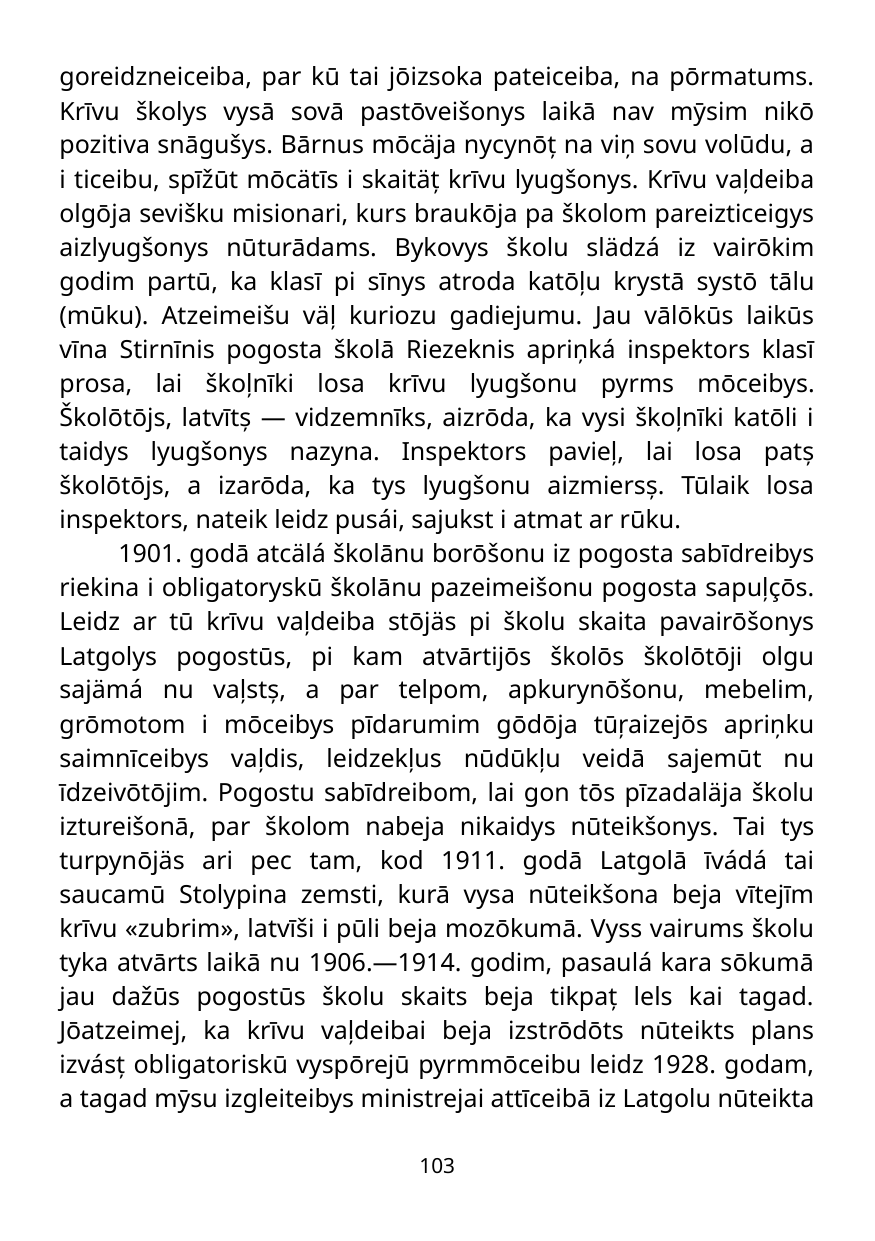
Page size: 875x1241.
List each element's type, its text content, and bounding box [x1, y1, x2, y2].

text goreidzneiceiba, par kū tai jōizsoka pateiceiba, na pōrmatums. Krīvu školys vysā sovā pastōveišonys laikā nav mȳsim nikō pozitiva snāgušys. Bārnus mōcäja nycynōț na viņ sovu volūdu, a i ticeibu, spīžūt mōcätīs i skaitäț krīvu lyugšonys. Krīvu vaļdeiba olgōja sevišku misionari, kurs braukōja pa školom pareizticeigys aizlyugšonys nūturādams. Bykovys školu slädzá iz vairōkim godim partū, ka klasī pi sīnys atroda katōļu krystā systō tālu (mūku). Atzeimeišu väļ kuriozu gadiejumu. Jau vālōkūs laikūs vīna Stirnīnis pogosta školā Riezeknis apriņká inspektors klasī prosa, lai škoļnīki losa krīvu lyugšonu pyrms mōceibys. Školōtōjs, latvītș — vidzemnīks, aizrōda, ka vysi škoļnīki katōli i taidys lyugšonys nazyna. Inspektors pavieļ, lai losa patș školōtōjs, a izarōda, ka tys lyugšonu aizmiersș. Tūlaik losa inspektors, nateik leidz pusái, sajukst i atmat ar rūku. [59, 59, 815, 536]
text 1901. godā atcälá školānu borōšonu iz pogosta sabīdreibys riekina i obligatoryskū školānu pazeimeišonu pogosta sapuļçōs. Leidz ar tū krīvu vaļdeiba stōjäs pi školu skaita pavairōšonys Latgolys pogostūs, pi kam atvārtijōs školōs školōtōji olgu sajämá nu vaļstș, a par telpom, apkurynōšonu, mebelim, grōmotom i mōceibys pīdarumim gōdōja tūŗaizejōs apriņku saimnīceibys vaļdis, leidzekļus nūdūkļu veidā sajemūt nu īdzeivōtōjim. Pogostu sabīdreibom, lai gon tōs pīzadaläja školu iztureišonā, par školom nabeja nikaidys nūteikšonys. Tai tys turpynōjäs ari pec tam, kod 1911. godā Latgolā īvádá tai saucamū Stolypina zemsti, kurā vysa nūteikšona beja vītejīm krīvu «zubrim», latvīši i pūli beja mozōkumā. Vyss vairums školu tyka atvārts laikā nu 1906.—1914. godim, pasaulá kara sōkumā jau dažūs pogostūs školu skaits beja tikpaț lels kai tagad. Jōatzeimej, ka krīvu vaļdeibai beja izstrōdōts nūteikts plans izvásț obligatoriskū vyspōrejū pyrmmōceibu leidz 1928. godam, a tagad mȳsu izgleiteibys ministrejai attīceibā iz Latgolu nūteikta [59, 536, 815, 1115]
